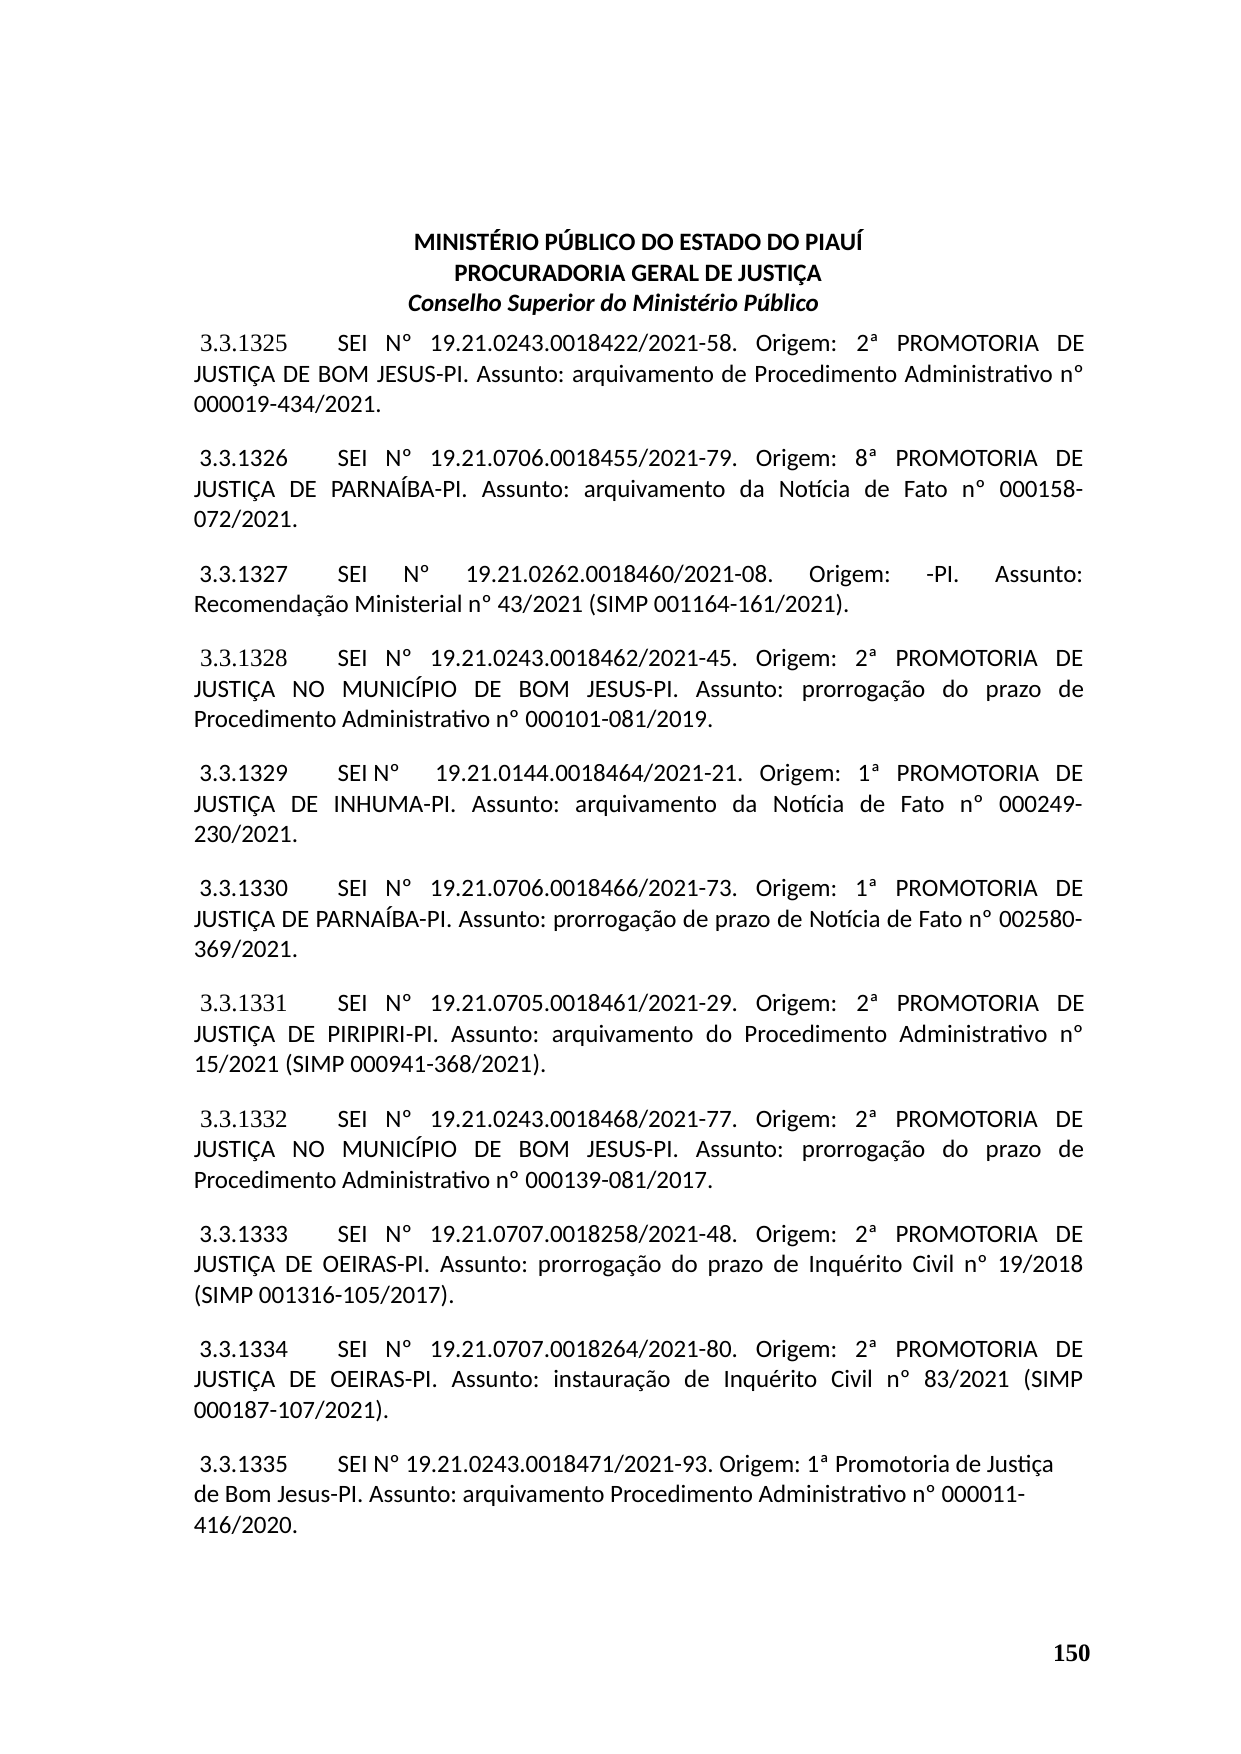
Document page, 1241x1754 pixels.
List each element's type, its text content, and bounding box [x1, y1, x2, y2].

list SEI Nº 19.21.0707.0018258/2021-48. Origem: 2ª PROMOTORIA DE JUSTIÇA DE OEIRAS-PI. Assunto: prorrogação do prazo de Inquérito Civil nº 19/2018 (SIMP 001316-105/2017). [193, 1218, 1084, 1309]
list SEI Nº 19.21.0243.0018471/2021-93. Origem: 1ª Promotoria de Justiça de Bom Jesus-PI. Assunto: arquivamento Procedimento Administrativo nº 000011-416/2020. [193, 1448, 1084, 1539]
list SEI Nº 19.21.0243.0018422/2021-58. Origem: 2ª PROMOTORIA DE JUSTIÇA DE BOM JESUS-PI. Assunto: arquivamento de Procedimento Administrativo nº 000019-434/2021. [193, 327, 1084, 419]
list SEI Nº 19.21.0243.0018462/2021-45. Origem: 2ª PROMOTORIA DE JUSTIÇA NO MUNICÍPIO DE BOM JESUS-PI. Assunto: prorrogação do prazo de Procedimento Administrativo nº 000101-081/2019. [193, 642, 1084, 734]
list SEI Nº 19.21.0707.0018264/2021-80. Origem: 2ª PROMOTORIA DE JUSTIÇA DE OEIRAS-PI. Assunto: instauração de Inquérito Civil nº 83/2021 (SIMP 000187-107/2021). [193, 1333, 1084, 1424]
list SEI Nº 19.21.0144.0018464/2021-21. Origem: 1ª PROMOTORIA DE JUSTIÇA DE INHUMA-PI. Assunto: arquivamento da Notícia de Fato nº 000249-230/2021. [193, 757, 1084, 849]
list SEI Nº 19.21.0243.0018468/2021-77. Origem: 2ª PROMOTORIA DE JUSTIÇA NO MUNICÍPIO DE BOM JESUS-PI. Assunto: prorrogação do prazo de Procedimento Administrativo nº 000139-081/2017. [193, 1103, 1084, 1194]
list SEI Nº 19.21.0262.0018460/2021-08. Origem: -PI. Assunto: Recomendação Ministerial nº 43/2021 (SIMP 001164-161/2021). [193, 558, 1084, 619]
list SEI Nº 19.21.0706.0018466/2021-73. Origem: 1ª PROMOTORIA DE JUSTIÇA DE PARNAÍBA-PI. Assunto: prorrogação de prazo de Notícia de Fato nº 002580-369/2021. [193, 872, 1084, 964]
list SEI Nº 19.21.0705.0018461/2021-29. Origem: 2ª PROMOTORIA DE JUSTIÇA DE PIRIPIRI-PI. Assunto: arquivamento do Procedimento Administrativo nº 15/2021 (SIMP 000941-368/2021). [193, 988, 1084, 1079]
list SEI Nº 19.21.0706.0018455/2021-79. Origem: 8ª PROMOTORIA DE JUSTIÇA DE PARNAÍBA-PI. Assunto: arquivamento da Notícia de Fato nº 000158-072/2021. [193, 443, 1084, 534]
